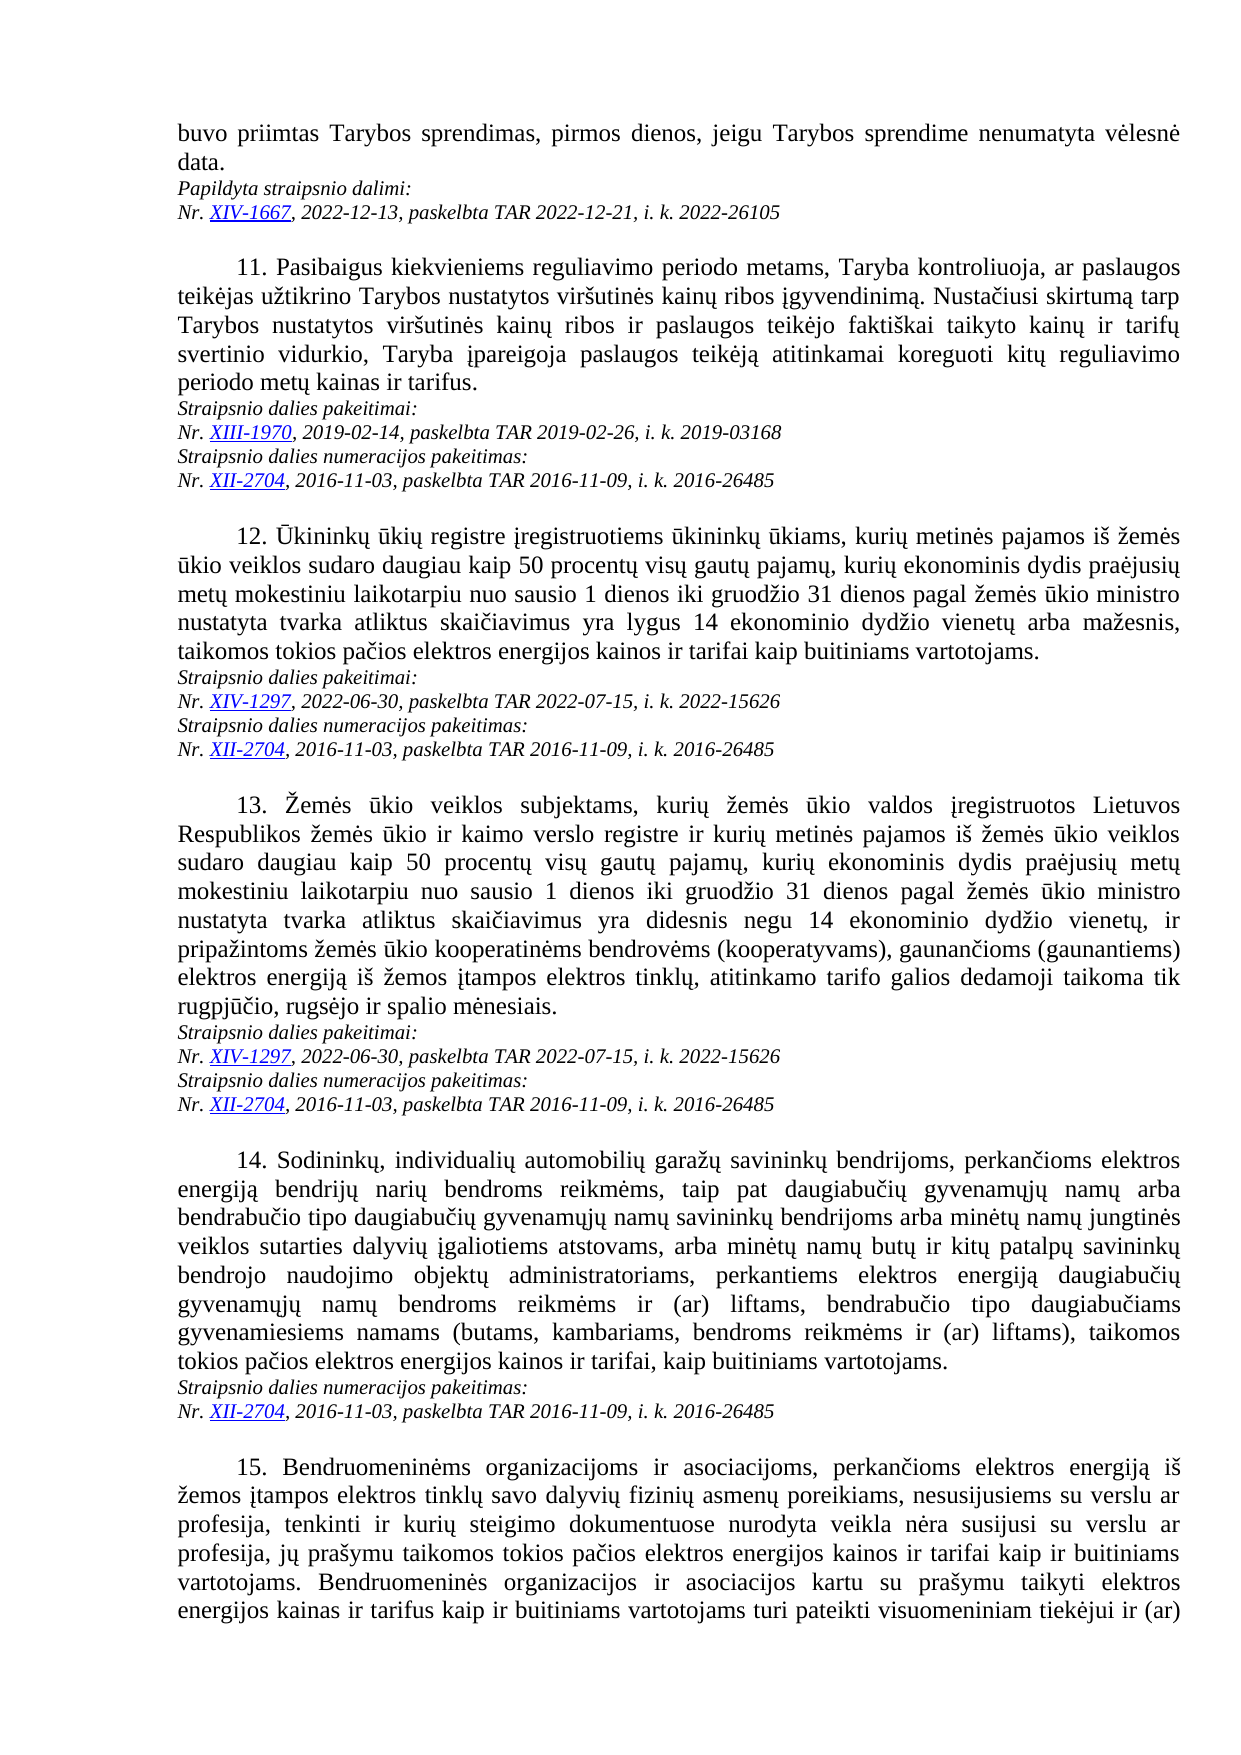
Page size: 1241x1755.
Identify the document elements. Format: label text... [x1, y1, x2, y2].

text 15. Bendruomeninėms organizacijoms ir asociacijoms, perkančioms elektros energiją iš žemos įtampos elektros tinklų savo dalyvių fizinių asmenų poreikiams, nesusijusiems su verslu ar profesija, tenkinti ir kurių steigimo dokumentuose nurodyta veikla nėra susijusi su verslu ar profesija, jų prašymu taikomos tokios pačios elektros energijos kainos ir tarifai kaip ir buitiniams vartotojams. Bendruomeninės organizacijos ir asociacijos kartu su prašymu taikyti elektros energijos kainas ir tarifus kaip ir buitiniams vartotojams turi pateikti visuomeniniam tiekėjui ir (ar) [177, 1452, 1181, 1624]
text 11. Pasibaigus kiekvieniems reguliavimo periodo metams, Taryba kontroliuoja, ar paslaugos teikėjas užtikrino Tarybos nustatytos viršutinės kainų ribos įgyvendinimą. Nustačiusi skirtumą tarp Tarybos nustatytos viršutinės kainų ribos ir paslaugos teikėjo faktiškai taikyto kainų ir tarifų svertinio vidurkio, Taryba įpareigoja paslaugos teikėją atitinkamai koreguoti kitų reguliavimo periodo metų kainas ir tarifus. [177, 252, 1181, 396]
text buvo priimtas Tarybos sprendimas, pirmos dienos, jeigu Tarybos sprendime nenumatyta vėlesnė data. [177, 118, 1181, 176]
text Straipsnio dalies numeracijos pakeitimas: [177, 1068, 1181, 1092]
text 13. Žemės ūkio veiklos subjektams, kurių žemės ūkio valdos įregistruotos Lietuvos Respublikos žemės ūkio ir kaimo verslo registre ir kurių metinės pajamos iš žemės ūkio veiklos sudaro daugiau kaip 50 procentų visų gautų pajamų, kurių ekonominis dydis praėjusių metų mokestiniu laikotarpiu nuo sausio 1 dienos iki gruodžio 31 dienos pagal žemės ūkio ministro nustatyta tvarka atliktus skaičiavimus yra didesnis negu 14 ekonominio dydžio vienetų, ir pripažintoms žemės ūkio kooperatinėms bendrovėms (kooperatyvams), gaunančioms (gaunantiems) elektros energiją iš žemos įtampos elektros tinklų, atitinkamo tarifo galios dedamoji taikoma tik rugpjūčio, rugsėjo ir spalio mėnesiais. [177, 790, 1181, 1020]
text Nr. XIV-1667, 2022-12-13, paskelbta TAR 2022-12-21, i. k. 2022-26105 [177, 200, 1181, 224]
text Nr. XII-2704, 2016-11-03, paskelbta TAR 2016-11-09, i. k. 2016-26485 [177, 1399, 1181, 1423]
text 12. Ūkininkų ūkių registre įregistruotiems ūkininkų ūkiams, kurių metinės pajamos iš žemės ūkio veiklos sudaro daugiau kaip 50 procentų visų gautų pajamų, kurių ekonominis dydis praėjusių metų mokestiniu laikotarpiu nuo sausio 1 dienos iki gruodžio 31 dienos pagal žemės ūkio ministro nustatyta tvarka atliktus skaičiavimus yra lygus 14 ekonominio dydžio vienetų arba mažesnis, taikomos tokios pačios elektros energijos kainos ir tarifai kaip buitiniams vartotojams. [177, 521, 1181, 665]
text Straipsnio dalies pakeitimai: [177, 665, 1181, 689]
text Straipsnio dalies numeracijos pakeitimas: [177, 713, 1181, 737]
text Nr. XII-2704, 2016-11-03, paskelbta TAR 2016-11-09, i. k. 2016-26485 [177, 737, 1181, 761]
text 14. Sodininkų, individualių automobilių garažų savininkų bendrijoms, perkančioms elektros energiją bendrijų narių bendroms reikmėms, taip pat daugiabučių gyvenamųjų namų arba bendrabučio tipo daugiabučių gyvenamųjų namų savininkų bendrijoms arba minėtų namų jungtinės veiklos sutarties dalyvių įgaliotiems atstovams, arba minėtų namų butų ir kitų patalpų savininkų bendrojo naudojimo objektų administratoriams, perkantiems elektros energiją daugiabučių gyvenamųjų namų bendroms reikmėms ir (ar) liftams, bendrabučio tipo daugiabučiams gyvenamiesiems namams (butams, kambariams, bendroms reikmėms ir (ar) liftams), taikomos tokios pačios elektros energijos kainos ir tarifai, kaip buitiniams vartotojams. [177, 1145, 1181, 1375]
text Straipsnio dalies pakeitimai: [177, 1020, 1181, 1044]
text Nr. XIII-1970, 2019-02-14, paskelbta TAR 2019-02-26, i. k. 2019-03168 [177, 420, 1181, 444]
text Straipsnio dalies numeracijos pakeitimas: [177, 1375, 1181, 1399]
text Straipsnio dalies pakeitimai: [177, 396, 1181, 420]
text Papildyta straipsnio dalimi: [177, 176, 1181, 200]
text Straipsnio dalies numeracijos pakeitimas: [177, 444, 1181, 468]
text Nr. XII-2704, 2016-11-03, paskelbta TAR 2016-11-09, i. k. 2016-26485 [177, 1092, 1181, 1116]
text Nr. XII-2704, 2016-11-03, paskelbta TAR 2016-11-09, i. k. 2016-26485 [177, 468, 1181, 492]
text Nr. XIV-1297, 2022-06-30, paskelbta TAR 2022-07-15, i. k. 2022-15626 [177, 1044, 1181, 1068]
text Nr. XIV-1297, 2022-06-30, paskelbta TAR 2022-07-15, i. k. 2022-15626 [177, 689, 1181, 713]
